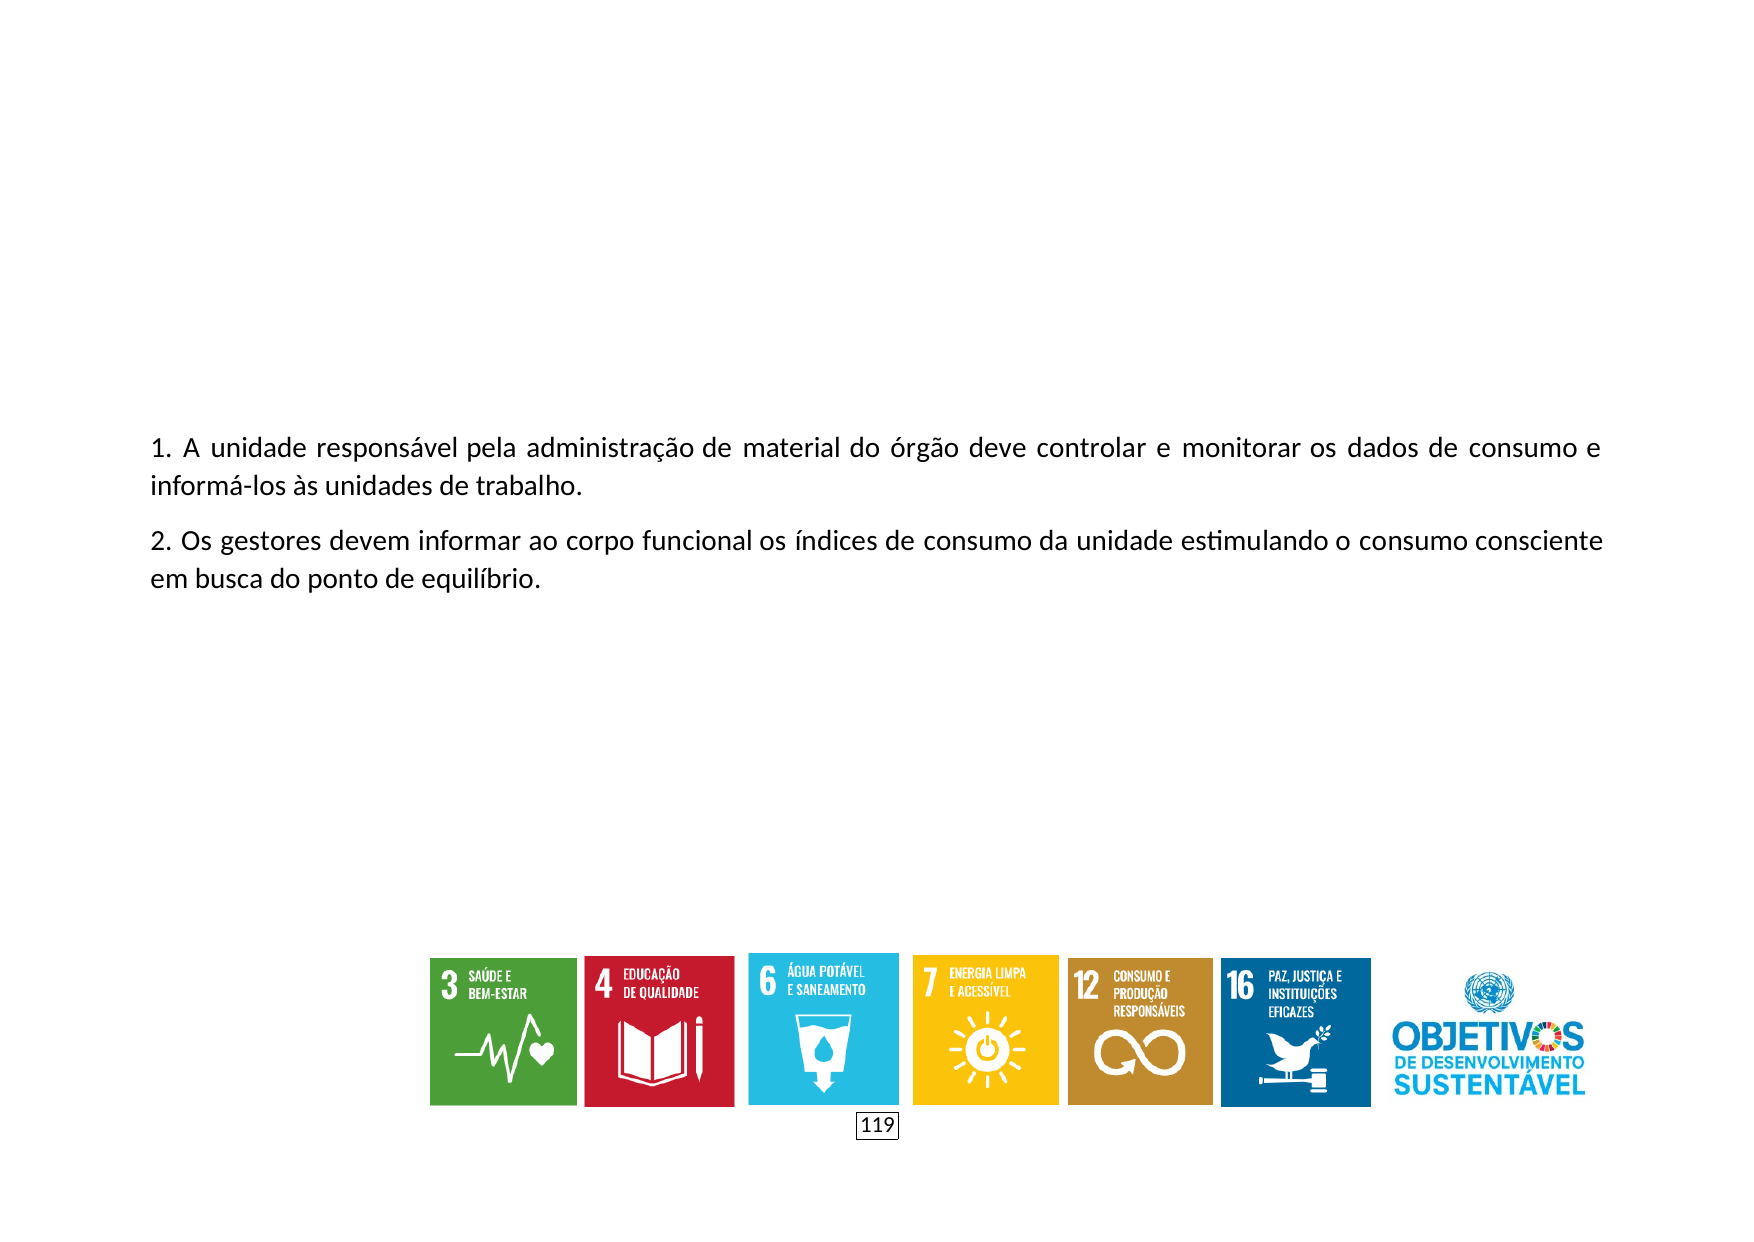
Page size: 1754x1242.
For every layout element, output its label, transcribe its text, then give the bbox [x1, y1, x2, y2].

picture [425, 955, 577, 1110]
picture [1375, 957, 1604, 1110]
picture [1299, 1007, 1304, 1017]
picture [579, 952, 740, 1110]
text 1. A unidade responsável pela administração de material do órgão deve controlar e monitorar os dados de consumo e informá-los às unidades de trabalho. [150, 429, 1611, 503]
picture [743, 949, 902, 1110]
picture [1288, 1008, 1298, 1017]
picture [905, 952, 1059, 1110]
picture [1311, 971, 1321, 981]
picture [1062, 956, 1214, 1110]
picture [1216, 954, 1372, 1110]
picture [1265, 1034, 1325, 1087]
picture [1239, 971, 1253, 999]
picture [1273, 989, 1281, 998]
picture [1302, 971, 1308, 979]
text 2. Os gestores devem informar ao corpo funcional os índices de consumo da unidade estimulando o consumo consciente em busca do ponto de equilíbrio. [150, 522, 1611, 596]
picture [1228, 971, 1236, 998]
